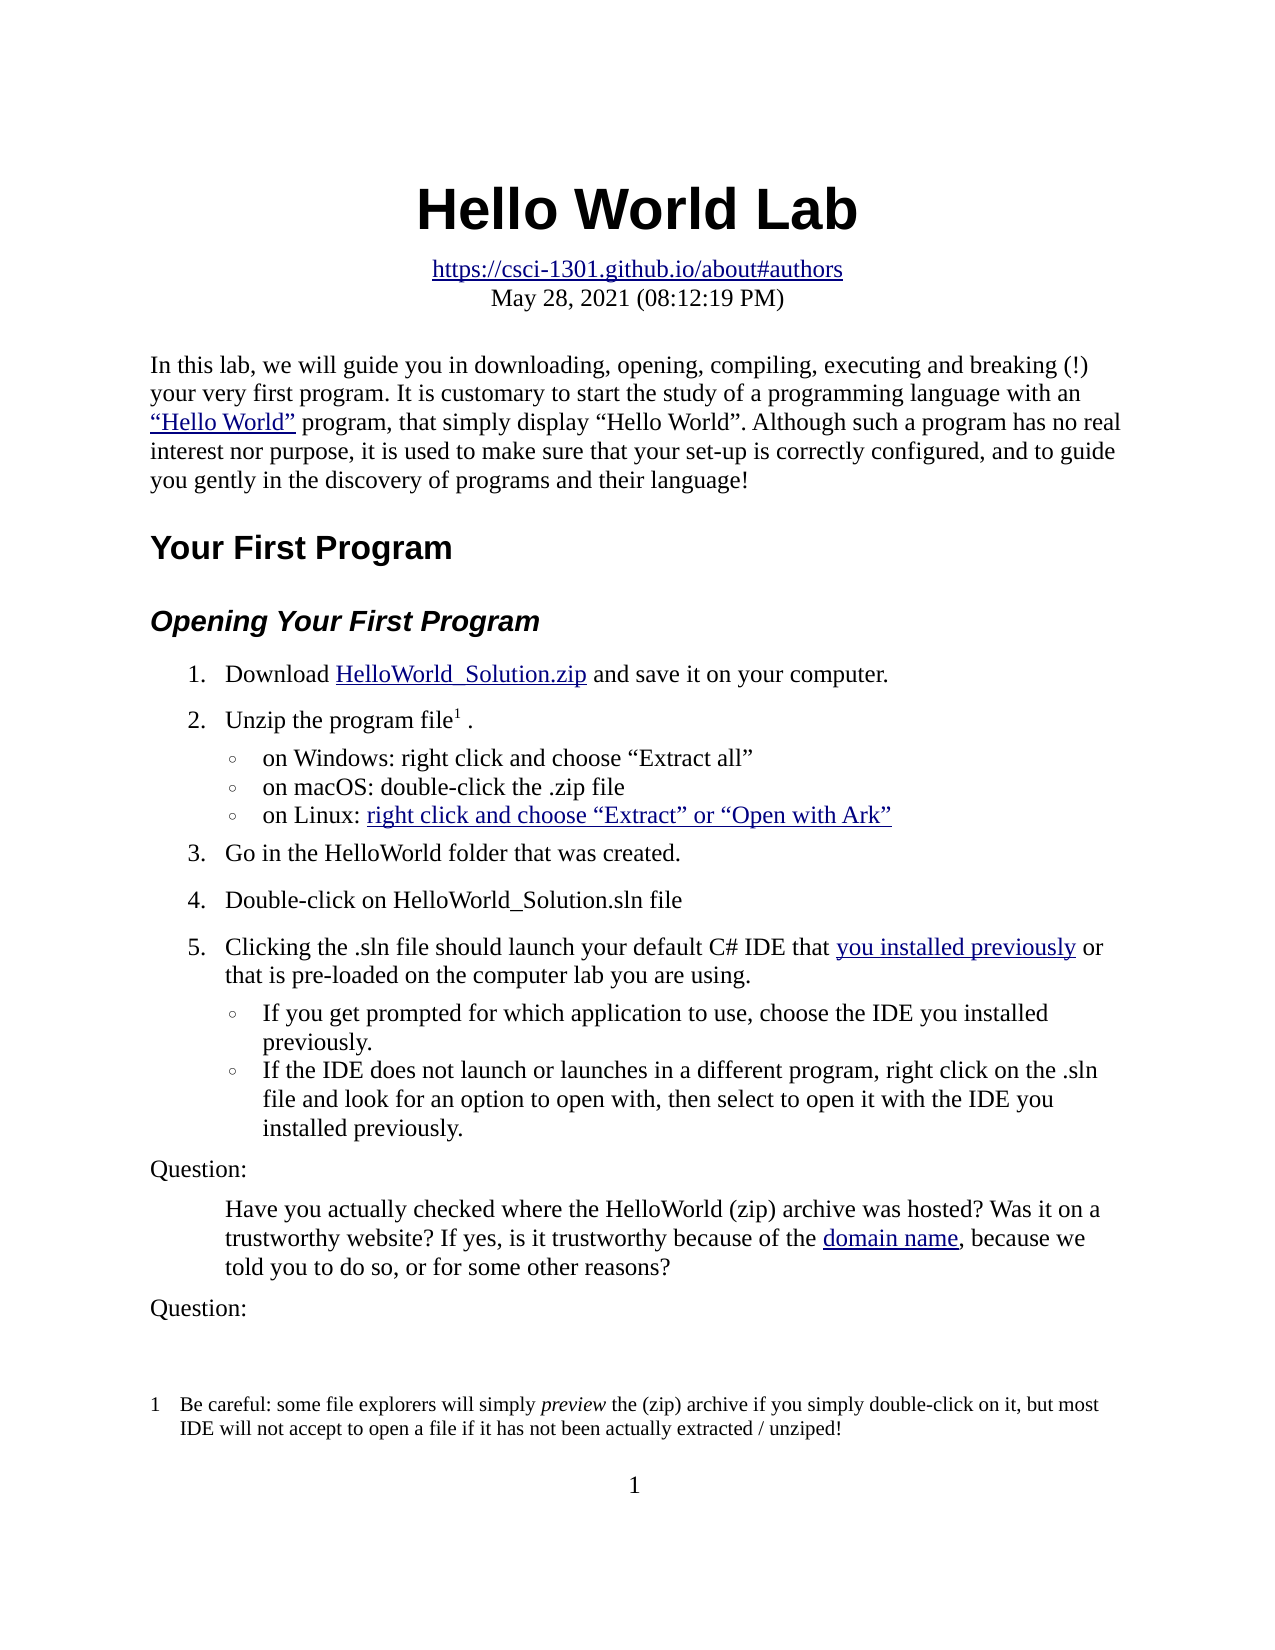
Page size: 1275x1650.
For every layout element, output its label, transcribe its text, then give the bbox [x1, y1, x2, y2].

text https://csci-1301.github.io/about#authors [150, 254, 1125, 283]
list Download HelloWorld_Solution.zip and save it on your computer. [187, 659, 1125, 687]
text In this lab, we will guide you in downloading, opening, compiling, executing and breaking (!) your very first program. It is customary to start the study of a programming language with an “Hello World” program, that simply display “Hello World”. Although such a program has no real interest nor purpose, it is used to make sure that your set-up is correctly configured, and to guide you gently in the discovery of programs and their language! [150, 350, 1125, 493]
subtitle Your First Program [150, 527, 1125, 566]
subtitle Opening Your First Program [150, 604, 1125, 637]
list Go in the HelloWorld folder that was created. [187, 838, 1125, 867]
list on Windows: right click and choose “Extract all” [225, 743, 1125, 772]
list Be careful: some file explorers will simply preview the (zip) archive if you simply double-click on it, but most IDE will not accept to open a file if it has not been actually extracted / unziped! [150, 1392, 1125, 1440]
text Have you actually checked where the HelloWorld (zip) archive was hosted? Was it on a trustworthy website? If yes, is it trustworthy because of the domain name, because we told you to do so, or for some other reasons? [225, 1194, 1125, 1281]
text Question: [150, 1154, 1125, 1182]
text May 28, 2021 (08:12:19 PM) [150, 283, 1125, 312]
title Hello World Lab [150, 175, 1125, 242]
list Unzip the program file . [187, 705, 1125, 734]
list on Linux: right click and choose “Extract” or “Open with Ark” [225, 801, 1125, 829]
list Double-click on HelloWorld_Solution.sln file [187, 885, 1125, 914]
text Question: [150, 1293, 1125, 1321]
list on macOS: double-click the .zip file [225, 772, 1125, 801]
list If the IDE does not launch or launches in a different program, right click on the .sln file and look for an option to open with, then select to open it with the IDE you installed previously. [225, 1056, 1125, 1142]
list Clicking the .sln file should launch your default C# IDE that you installed previously or that is pre-loaded on the computer lab you are using. [187, 932, 1125, 989]
list If you get prompted for which application to use, choose the IDE you installed previously. [225, 998, 1125, 1056]
